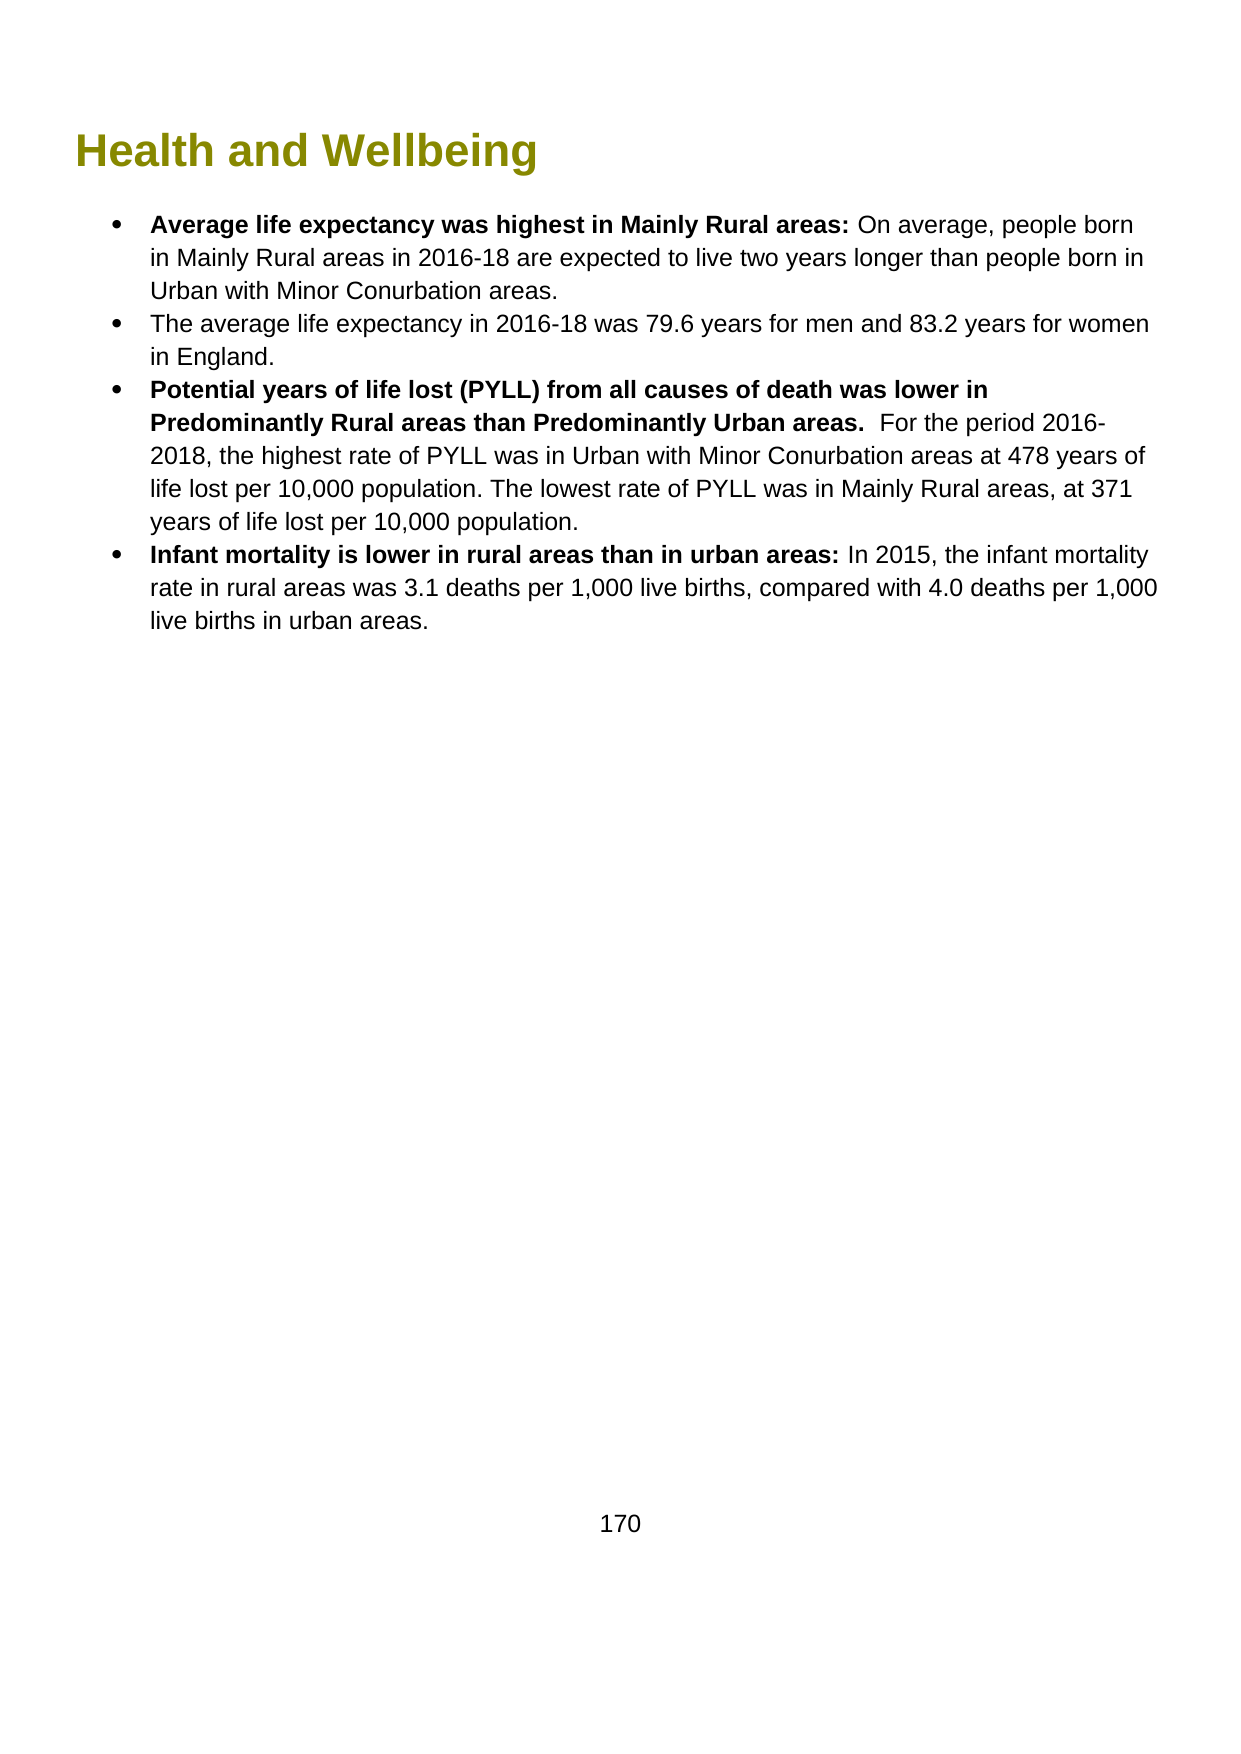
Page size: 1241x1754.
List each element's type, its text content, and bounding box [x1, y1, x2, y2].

list Average life expectancy was highest in Mainly Rural areas: On average, people born in Mainly Rural areas in 2016-18 are expected to live two years longer than people born in Urban with Minor Conurbation areas. [112, 210, 1165, 304]
list Potential years of life lost (PYLL) from all causes of death was lower in Predominantly Rural areas than Predominantly Urban areas. For the period 2016-2018, the highest rate of PYLL was in Urban with Minor Conurbation areas at 478 years of life lost per 10,000 population. The lowest rate of PYLL was in Mainly Rural areas, at 371 years of life lost per 10,000 population. [112, 375, 1165, 536]
list Infant mortality is lower in rural areas than in urban areas: In 2015, the infant mortality rate in rural areas was 3.1 deaths per 1,000 live births, compared with 4.0 deaths per 1,000 live births in urban areas. [112, 540, 1165, 635]
list The average life expectancy in 2016-18 was 79.6 years for men and 83.2 years for women in England. [112, 309, 1165, 371]
text Health and Wellbeing [75, 124, 1165, 177]
